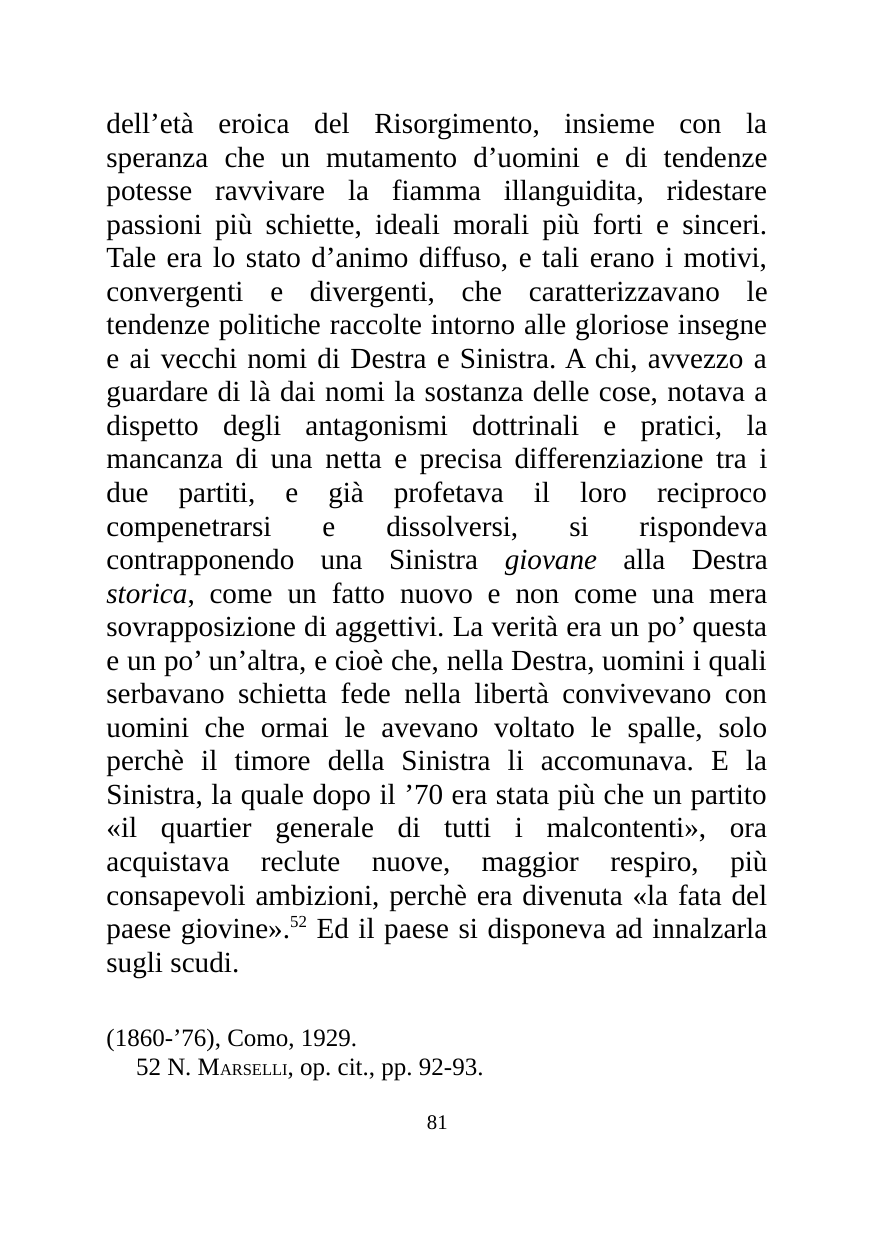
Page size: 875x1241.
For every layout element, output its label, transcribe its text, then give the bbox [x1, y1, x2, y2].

text dell’età eroica del Risorgimento, insieme con la speranza che un mutamento d’uomini e di tendenze potesse ravvivare la fiamma illanguidita, ridestare passioni più schiette, ideali morali più forti e sinceri. Tale era lo stato d’animo diffuso, e tali erano i motivi, convergenti e divergenti, che caratterizzavano le tendenze politiche raccolte intorno alle gloriose insegne e ai vecchi nomi di Destra e Sinistra. A chi, avvezzo a guardare di là dai nomi la sostanza delle cose, notava a dispetto degli antagonismi dottrinali e pratici, la mancanza di una netta e precisa differenziazione tra i due partiti, e già profetava il loro reciproco compenetrarsi e dissolversi, si rispondeva contrapponendo una Sinistra giovane alla Destra storica, come un fatto nuovo e non come una mera sovrapposizione di aggettivi. La verità era un po’ questa e un po’ un’altra, e cioè che, nella Destra, uomini i quali serbavano schietta fede nella libertà convivevano con uomini che ormai le avevano voltato le spalle, solo perchè il timore della Sinistra li accomunava. E la Sinistra, la quale dopo il ’70 era stata più che un partito «il quartier generale di tutti i malcontenti», ora acquistava reclute nuove, maggior respiro, più consapevoli ambizioni, perchè era divenuta «la fata del paese giovine». Ed il paese si disponeva ad innalzarla sugli scudi. [106, 106, 768, 978]
text (1860-’76), Como, 1929. [106, 1023, 768, 1052]
text N. Marselli, op. cit., pp. 92-93. [106, 1052, 768, 1080]
